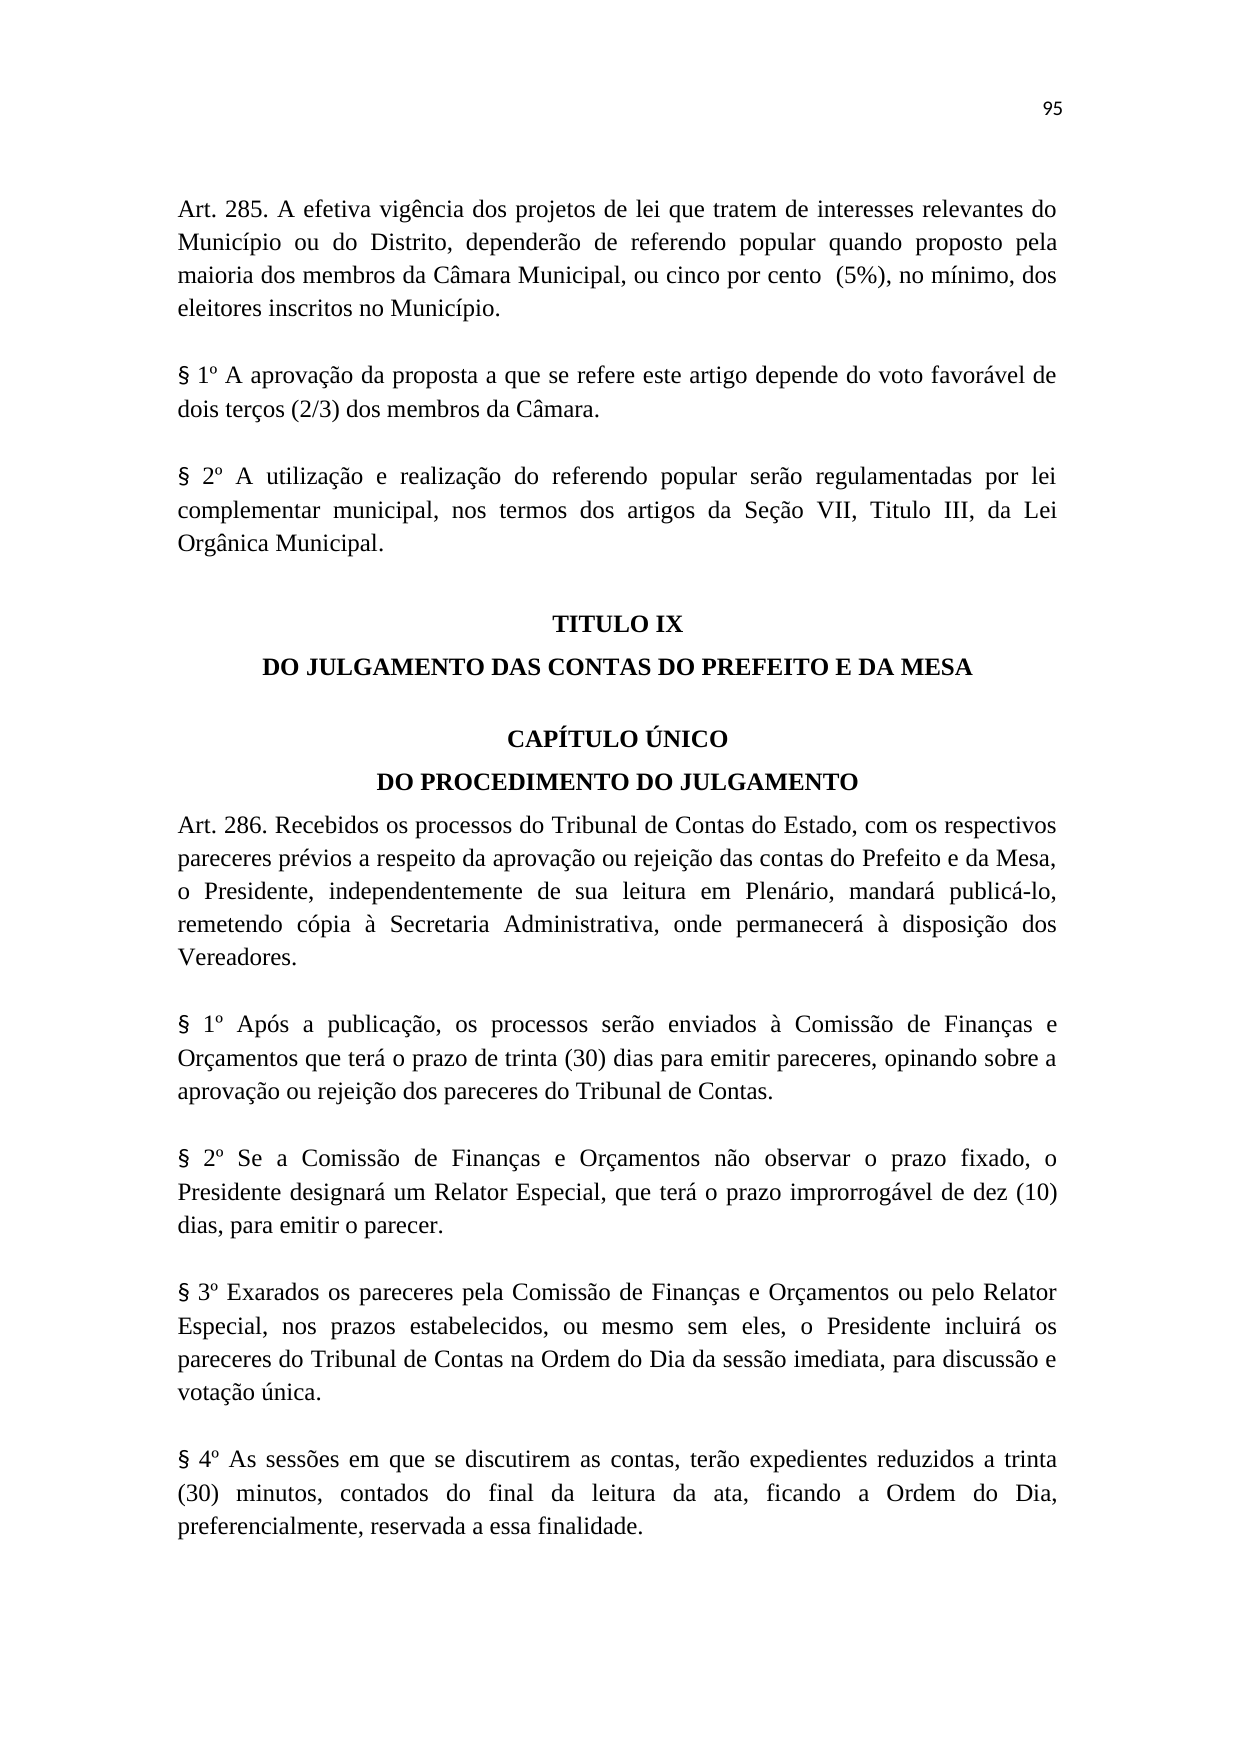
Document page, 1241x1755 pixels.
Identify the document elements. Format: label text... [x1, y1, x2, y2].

text Art. 286. Recebidos os processos do Tribunal de Contas do Estado, com os respectivos pareceres prévios a respeito da aprovação ou rejeição das contas do Prefeito e da Mesa, o Presidente, independentemente de sua leitura em Plenário, mandará publicá-lo, remetendo cópia à Secretaria Administrativa, onde permanecerá à disposição dos Vereadores. [177, 810, 1058, 971]
text § 4º As sessões em que se discutirem as contas, terão expedientes reduzidos a trinta (30) minutos, contados do final da leitura da ata, ficando a Ordem do Dia, preferencialmente, reservada a essa finalidade. [177, 1443, 1058, 1539]
text § 3º Exarados os pareceres pela Comissão de Finanças e Orçamentos ou pelo Relator Especial, nos prazos estabelecidos, ou mesmo sem eles, o Presidente incluirá os pareceres do Tribunal de Contas na Ordem do Dia da sessão imediata, para discussão e votação única. [177, 1276, 1058, 1406]
text TITULO IX [177, 609, 1058, 638]
text DO PROCEDIMENTO DO JULGAMENTO [177, 767, 1058, 796]
text § 1º A aprovação da proposta a que se refere este artigo depende do voto favorável de dois terços (2/3) dos membros da Câmara. [177, 359, 1058, 423]
text § 2º Se a Comissão de Finanças e Orçamentos não observar o prazo fixado, o Presidente designará um Relator Especial, que terá o prazo improrrogável de dez (10) dias, para emitir o parecer. [177, 1142, 1058, 1239]
text DO JULGAMENTO DAS CONTAS DO PREFEITO E DA MESA [177, 652, 1058, 681]
text Art. 285. A efetiva vigência dos projetos de lei que tratem de interesses relevantes do Município ou do Distrito, dependerão de referendo popular quando proposto pela maioria dos membros da Câmara Municipal, ou cinco por cento (5%), no mínimo, dos eleitores inscritos no Município. [177, 194, 1058, 322]
text CAPÍTULO ÚNICO [177, 724, 1058, 753]
text § 2º A utilização e realização do referendo popular serão regulamentadas por lei complementar municipal, nos termos dos artigos da Seção VII, Titulo III, da Lei Orgânica Municipal. [177, 460, 1058, 557]
text § 1º Após a publicação, os processos serão enviados à Comissão de Finanças e Orçamentos que terá o prazo de trinta (30) dias para emitir pareceres, opinando sobre a aprovação ou rejeição dos pareceres do Tribunal de Contas. [177, 1008, 1058, 1105]
